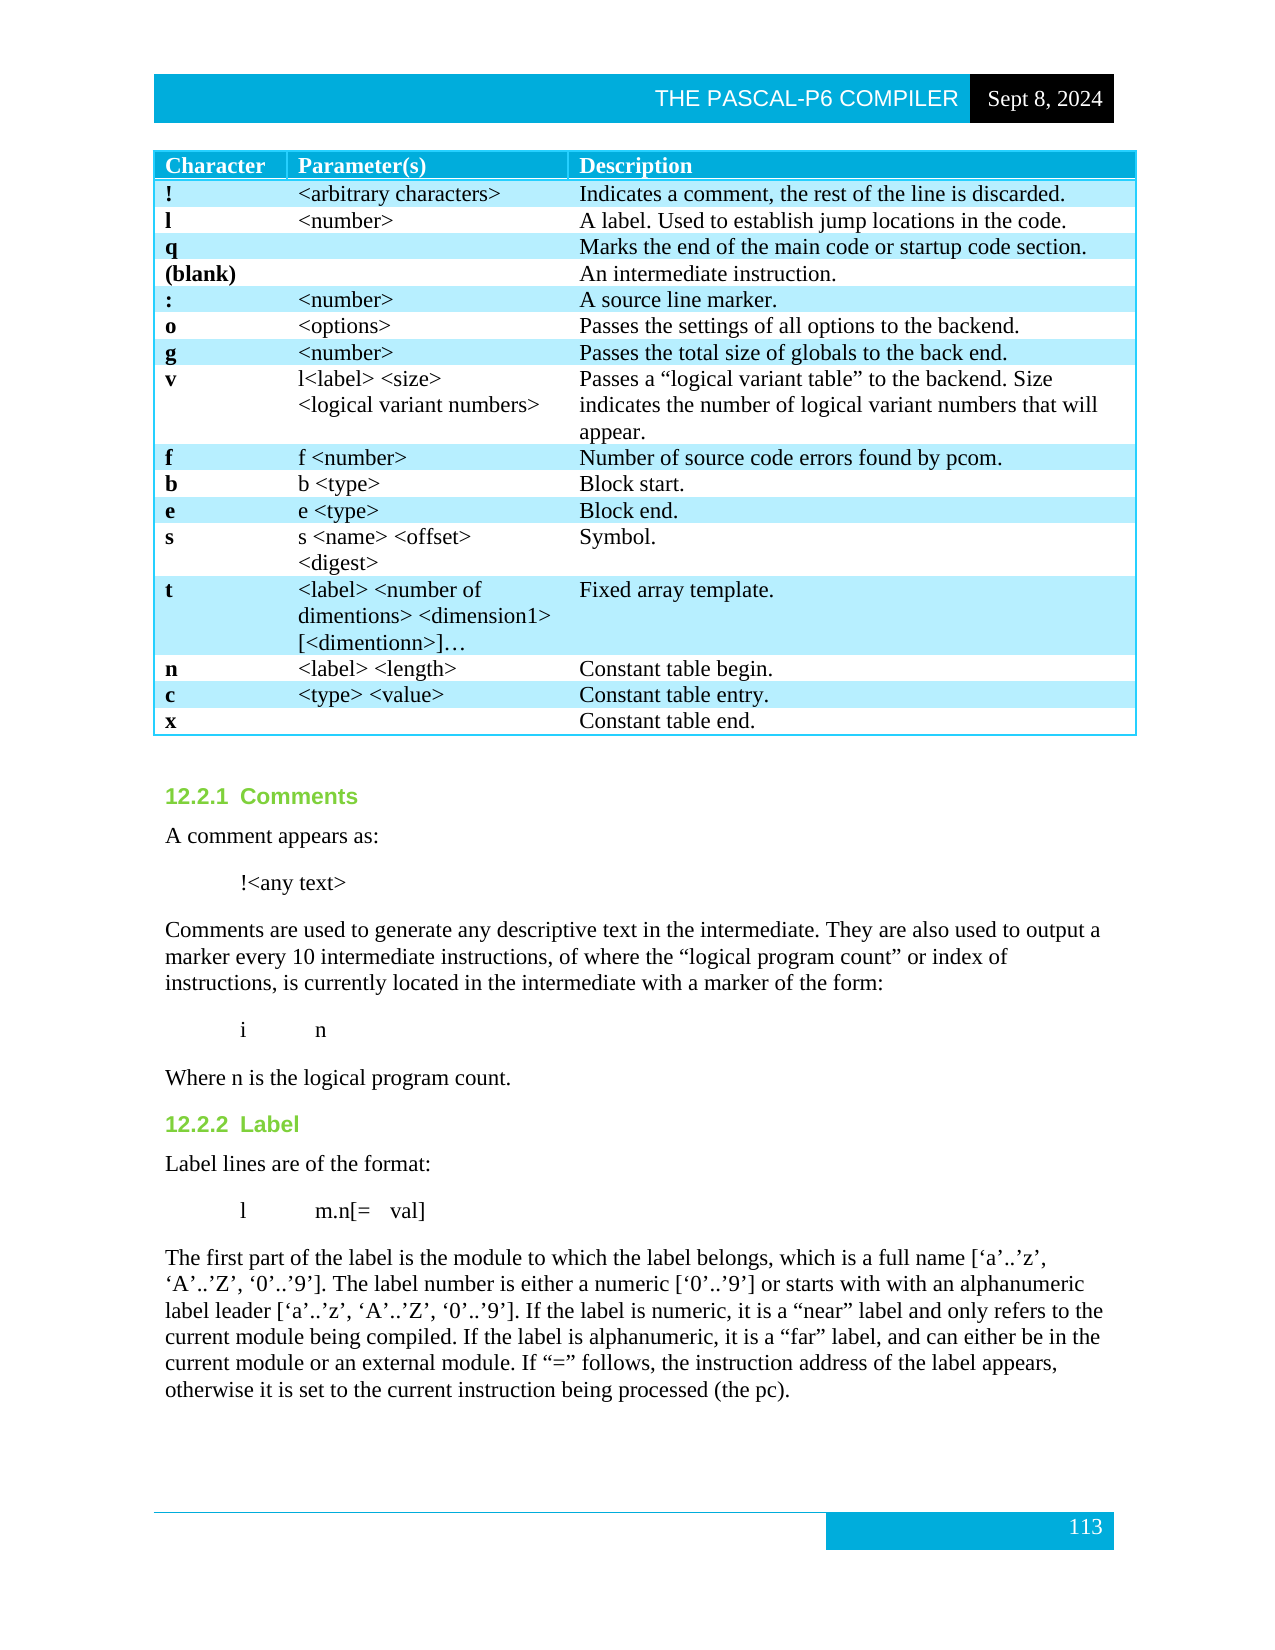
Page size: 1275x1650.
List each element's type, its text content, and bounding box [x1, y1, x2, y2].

table_cell Number of source code errors found by pcom. [568, 444, 1135, 470]
table_cell Block end. [568, 497, 1135, 523]
table_cell <number> [287, 339, 568, 365]
table_header Character [155, 152, 286, 178]
table_cell An intermediate instruction. [568, 260, 1135, 286]
text !<any text> [165, 869, 1125, 896]
table_cell t [155, 576, 287, 655]
table_cell A label. Used to establish jump locations in the code. [568, 207, 1135, 233]
text A comment appears as: [165, 822, 1125, 848]
table_cell Constant table end. [568, 708, 1135, 734]
table_cell o [155, 312, 287, 339]
table_cell <number> [287, 207, 568, 233]
table_cell : [155, 286, 287, 312]
table_header Parameter(s) [288, 152, 567, 178]
table_cell b [156, 470, 287, 497]
table_cell s <name> <offset> <digest> [287, 523, 568, 576]
text l m.n[= val] [165, 1197, 1125, 1223]
table_cell A source line marker. [568, 286, 1135, 312]
table_cell Indicates a comment, the rest of the line is discarded. [568, 181, 1135, 207]
table_cell e <type> [287, 497, 568, 523]
table_cell e [155, 497, 287, 523]
table_cell [287, 233, 568, 259]
table_cell s [155, 523, 287, 576]
table_cell Constant table begin. [568, 655, 1135, 681]
table_cell Symbol. [568, 523, 1135, 576]
table_cell Passes a “logical variant table” to the backend. Size indicates the number of logical variant numbers that will appear. [568, 365, 1135, 444]
table_cell Passes the total size of globals to the back end. [568, 339, 1135, 365]
table_cell Fixed array template. [568, 576, 1135, 655]
table_cell (blank) [155, 260, 287, 286]
table_cell g [155, 339, 287, 365]
table_cell <label> <length> [287, 655, 568, 681]
subtitle Comments [165, 783, 1125, 809]
table_cell [287, 708, 568, 734]
table_cell <type> <value> [287, 681, 568, 708]
table_cell c [155, 681, 287, 708]
table_cell Passes the settings of all options to the backend. [568, 312, 1135, 339]
table_cell l<label> <size> <logical variant numbers> [287, 365, 568, 444]
table_cell v [155, 365, 287, 444]
table_cell <arbitrary characters> [287, 181, 568, 207]
table_cell Marks the end of the main code or startup code section. [568, 233, 1135, 259]
text The first part of the label is the module to which the label belongs, which is a full name [‘a’..’z’, ‘A’..’Z’, ‘0’..’9’]. The label number is either a numeric [‘0’..’9’] or starts with with an alphanumeric label leader [‘a’..’z’, ‘A’..’Z’, ‘0’..’9’]. If the label is numeric, it is a “near” label and only refers to the current module being compiled. If the label is alphanumeric, it is a “far” label, and can either be in the current module or an external module. If “=” follows, the instruction address of the label appears, otherwise it is set to the current instruction being processed (the pc). [165, 1244, 1125, 1402]
text Where n is the logical program count. [165, 1063, 1125, 1090]
table_cell <options> [287, 312, 568, 339]
table_cell b <type> [287, 470, 568, 497]
text Comments are used to generate any descriptive text in the intermediate. They are also used to output a marker every 10 intermediate instructions, of where the “logical program count” or index of instructions, is currently located in the intermediate with a marker of the form: [165, 916, 1125, 996]
subtitle Label [165, 1111, 1125, 1137]
table_cell <number> [287, 286, 568, 312]
table_cell f [155, 444, 287, 470]
text Label lines are of the format: [165, 1149, 1125, 1176]
table_cell Block start. [568, 470, 1135, 497]
table_cell ! [155, 181, 287, 207]
table_cell Constant table entry. [568, 681, 1135, 708]
table_cell q [155, 233, 287, 259]
table_cell f <number> [287, 444, 568, 470]
table_cell <label> <number of dimentions> <dimension1> [<dimentionn>]… [287, 576, 568, 655]
table_cell n [155, 655, 287, 681]
table_header Description [569, 152, 1135, 178]
table_cell l [155, 207, 287, 233]
table_cell [287, 260, 568, 286]
table_cell x [155, 708, 287, 734]
text i n [165, 1016, 1125, 1043]
